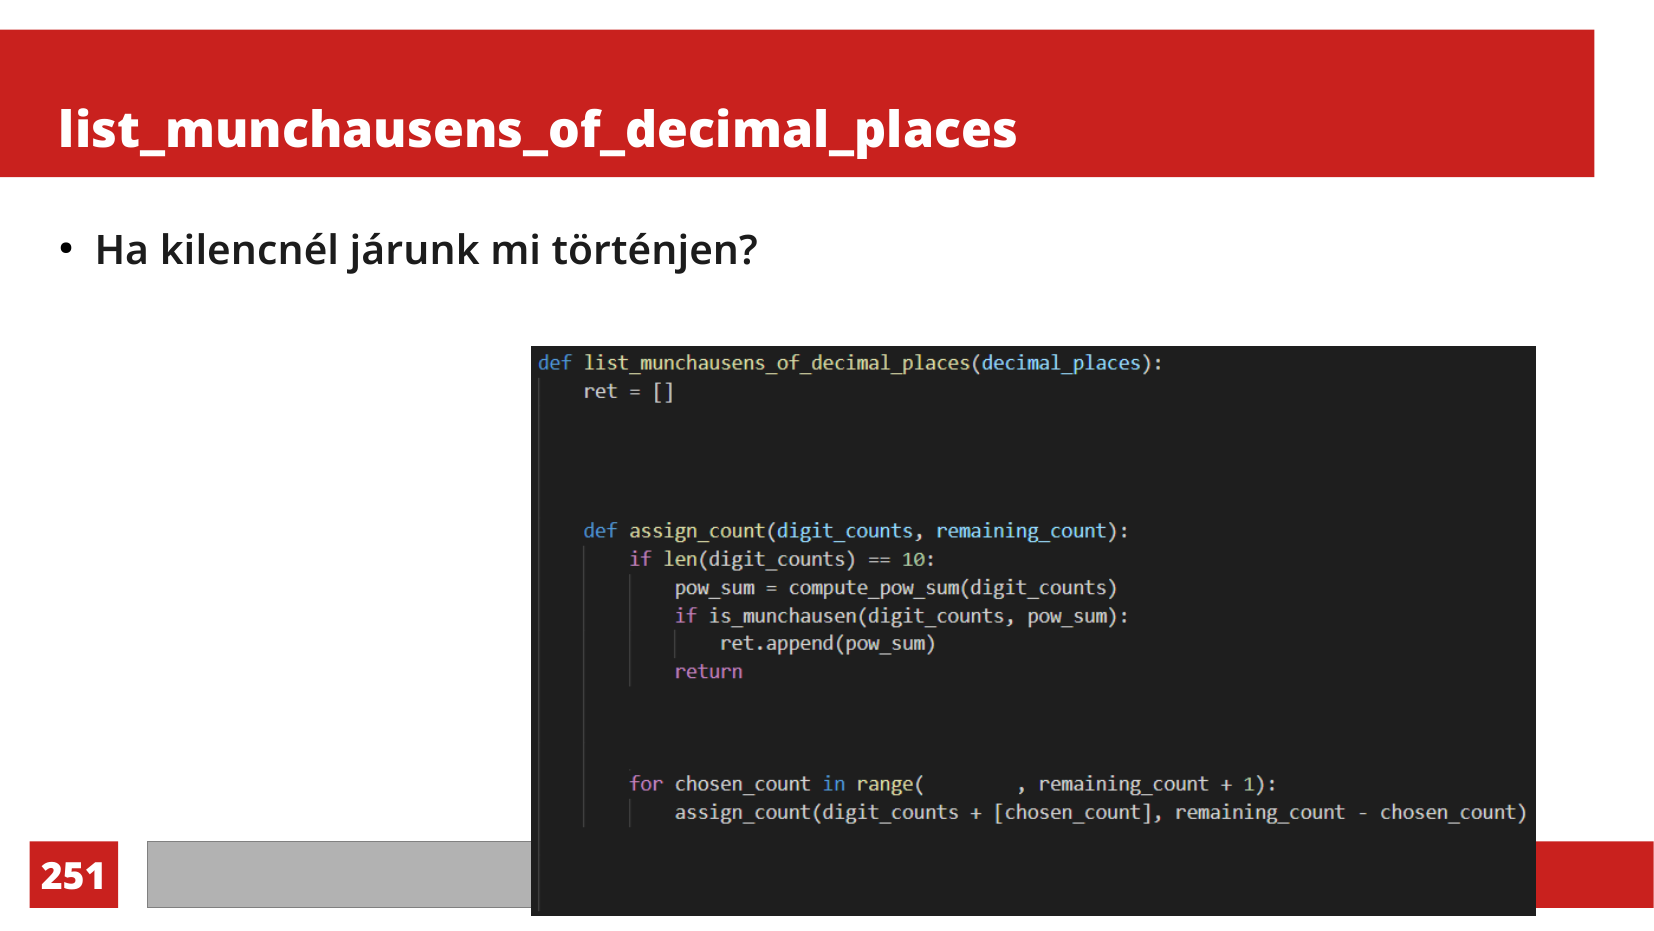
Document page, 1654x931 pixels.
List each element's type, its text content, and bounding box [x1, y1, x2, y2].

title list_munchausens_of_decimal_places [59, 44, 1595, 163]
picture [531, 346, 1536, 916]
list Ha kilencnél járunk mi történjen? [59, 221, 1565, 739]
